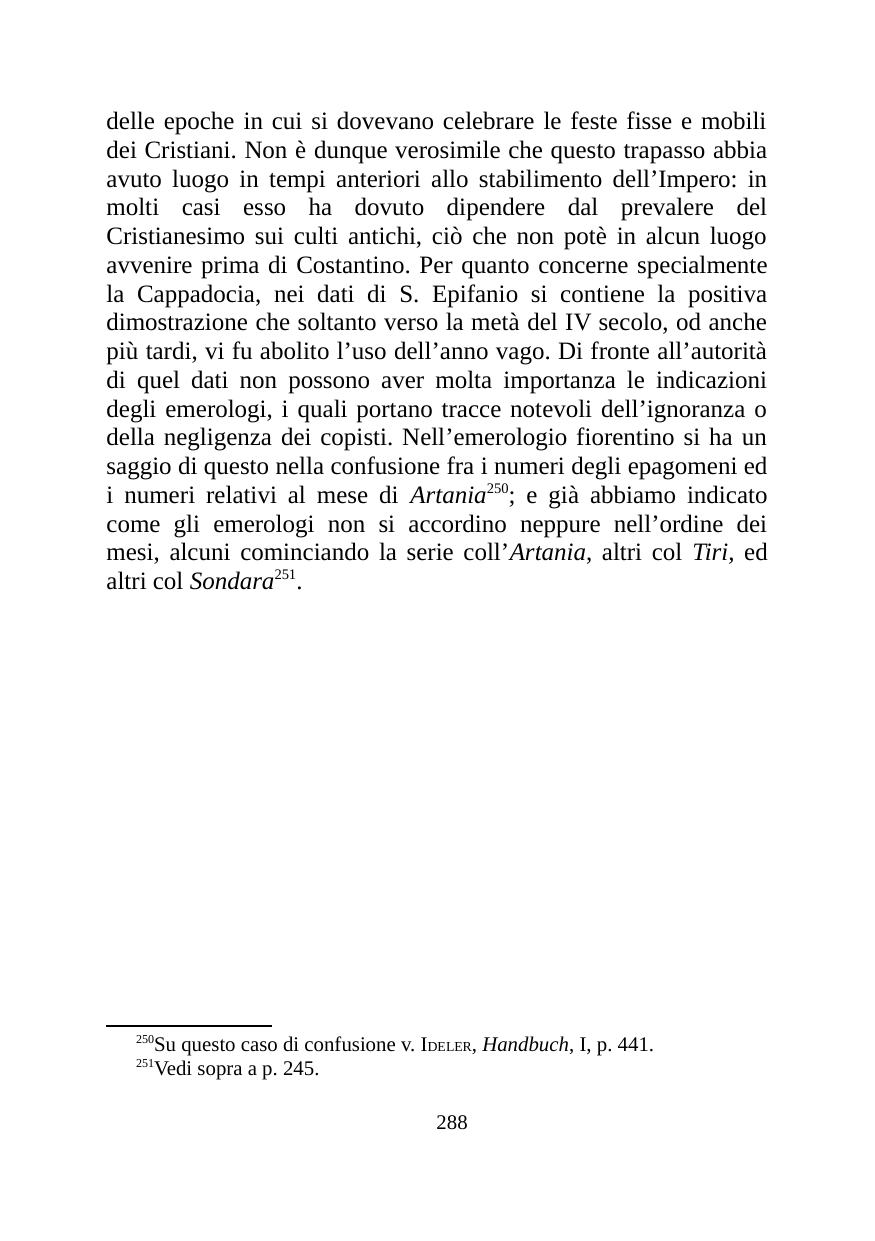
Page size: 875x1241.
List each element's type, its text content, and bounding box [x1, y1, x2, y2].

text Vedi sopra a p. 245. [106, 1056, 768, 1080]
text delle epoche in cui si dovevano celebrare le feste fisse e mobili dei Cristiani. Non è dunque verosimile che questo trapasso abbia avuto luogo in tempi anteriori allo stabilimento dell’Impero: in molti casi esso ha dovuto dipendere dal prevalere del Cristianesimo sui culti antichi, ciò che non potè in alcun luogo avvenire prima di Costantino. Per quanto concerne specialmente la Cappadocia, nei dati di S. Epifanio si contiene la positiva dimostrazione che soltanto verso la metà del IV secolo, od anche più tardi, vi fu abolito l’uso dell’anno vago. Di fronte all’autorità di quel dati non possono aver molta importanza le indicazioni degli emerologi, i quali portano tracce notevoli dell’ignoranza o della negligenza dei copisti. Nell’emerologio fiorentino si ha un saggio di questo nella confusione fra i numeri degli epagomeni ed i numeri relativi al mese di Artania; e già abbiamo indicato come gli emerologi non si accordino neppure nell’ordine dei mesi, alcuni cominciando la serie coll’Artania, altri col Tiri, ed altri col Sondara. [106, 106, 768, 595]
text Su questo caso di confusione v. Ideler, Handbuch, I, p. 441. [106, 1032, 768, 1056]
